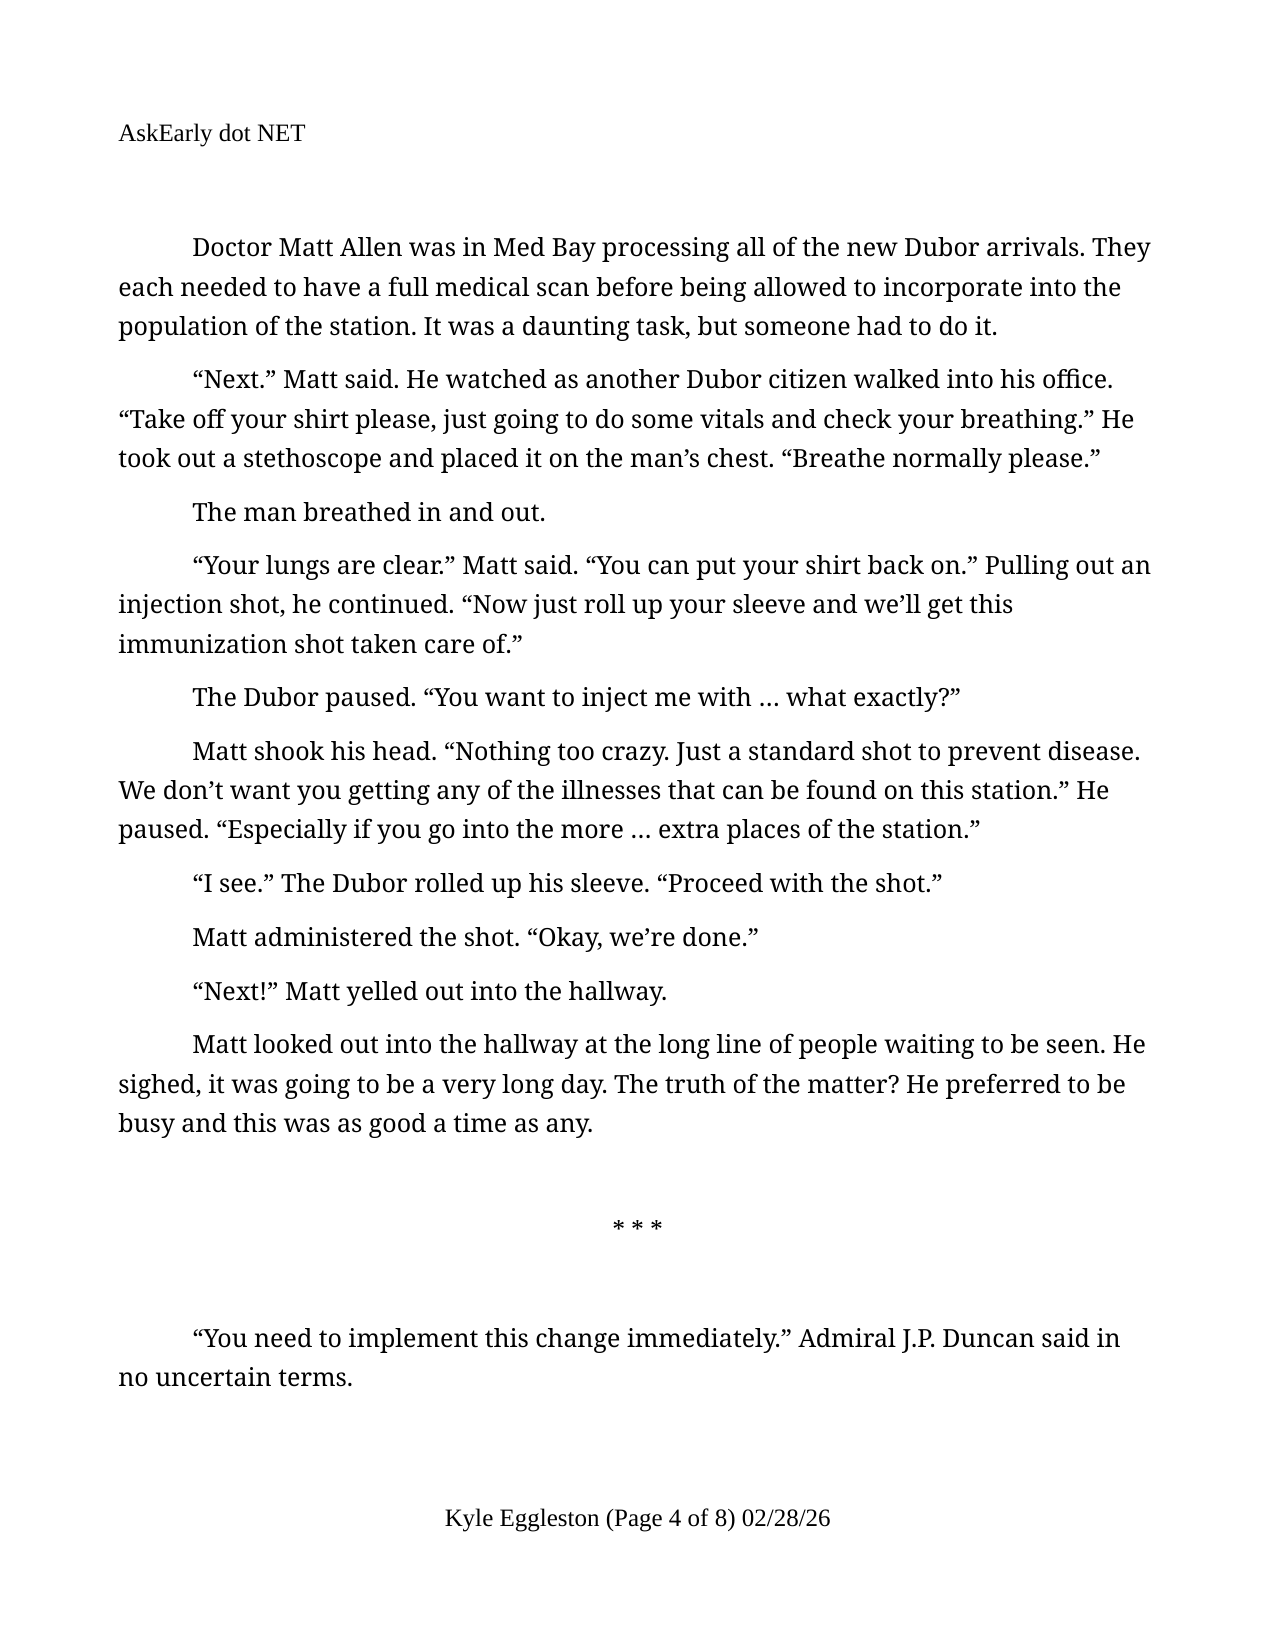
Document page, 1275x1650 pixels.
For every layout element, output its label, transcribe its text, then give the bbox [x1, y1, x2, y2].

text The Dubor paused. “You want to inject me with … what exactly?” [118, 680, 1157, 714]
text “Next.” Matt said. He watched as another Dubor citizen walked into his office. “Take off your shirt please, just going to do some vitals and check your breathing.” He took out a stethoscope and placed it on the man’s chest. “Breathe normally please.” [118, 362, 1157, 474]
text “Your lungs are clear.” Matt said. “You can put your shirt back on.” Pulling out an injection shot, he continued. “Now just roll up your sleeve and we’ll get this immunization shot taken care of.” [118, 548, 1157, 660]
text “I see.” The Dubor rolled up his sleeve. “Proceed with the shot.” [118, 866, 1157, 900]
text The man breathed in and out. [118, 494, 1157, 528]
text “You need to implement this change immediately.” Admiral J.P. Duncan said in no uncertain terms. [118, 1321, 1157, 1394]
text * * * [118, 1213, 1157, 1247]
text “Next!” Matt yelled out into the hallway. [118, 973, 1157, 1007]
text Matt shook his head. “Nothing too crazy. Just a standard shot to prevent disease. We don’t want you getting any of the illnesses that can be found on this station.” He paused. “Especially if you go into the more … extra places of the station.” [118, 734, 1157, 846]
text Doctor Matt Allen was in Med Bay processing all of the new Dubor arrivals. They each needed to have a full medical scan before being allowed to incorporate into the population of the station. It was a daunting task, but someone had to do it. [118, 230, 1157, 342]
text Matt looked out into the hallway at the long line of people waiting to be seen. He sighed, it was going to be a very long day. The truth of the matter? He preferred to be busy and this was as good a time as any. [118, 1027, 1157, 1139]
text Matt administered the shot. “Okay, we’re done.” [118, 920, 1157, 954]
